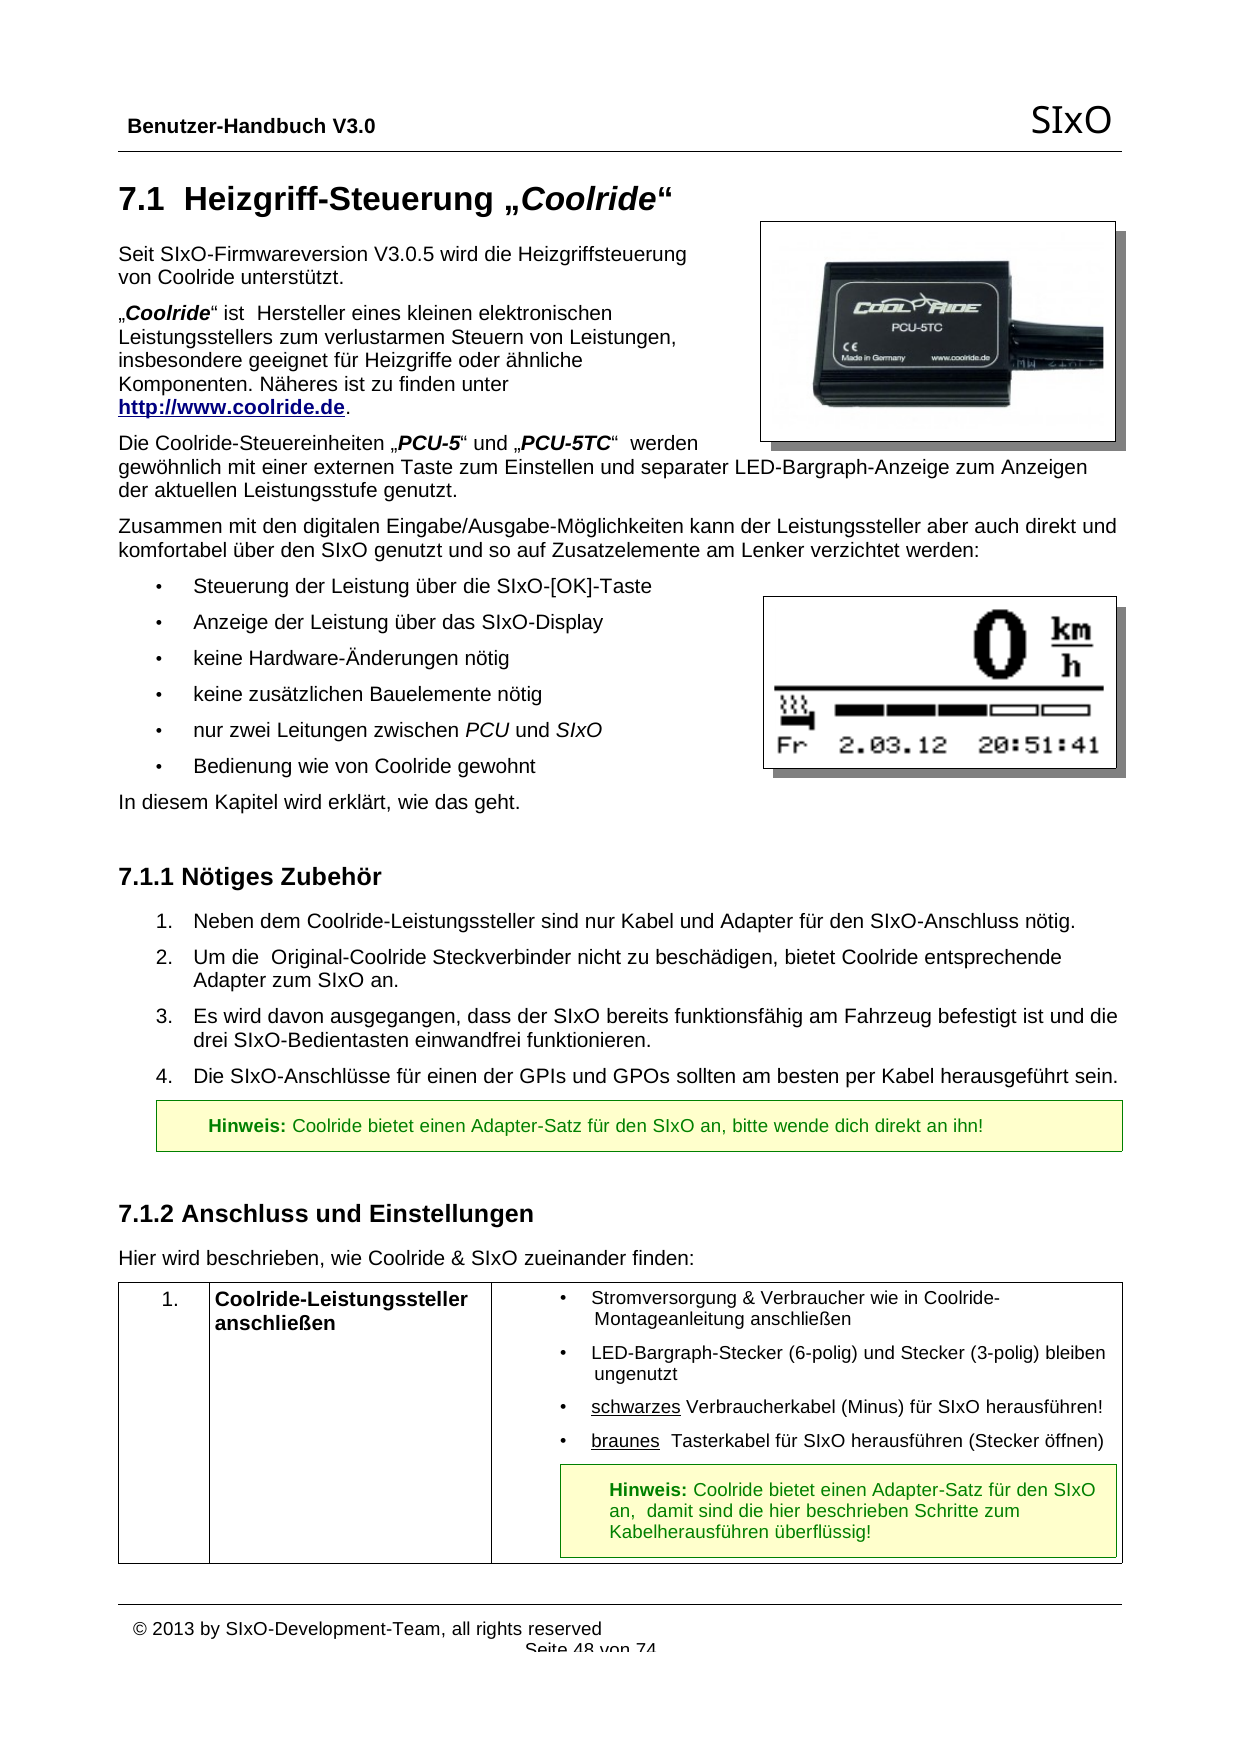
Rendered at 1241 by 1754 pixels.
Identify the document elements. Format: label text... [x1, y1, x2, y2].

list Neben dem Coolride-Leistungssteller sind nur Kabel und Adapter für den SIxO-Anschluss nötig. [156, 909, 1122, 933]
list Hinweis: Coolride bietet einen Adapter-Satz für den SIxO an, bitte wende dich direkt an ihn! [157, 1101, 1122, 1151]
list Es wird davon ausgegangen, dass der SIxO bereits funktionsfähig am Fahrzeug befestigt ist und die drei SIxO-Bedientasten einwandfrei funktionieren. [156, 1005, 1122, 1052]
list Anzeige der Leistung über das SIxO-Display [156, 611, 762, 634]
list Die SIxO-Anschlüsse für einen der GPIs und GPOs sollten am besten per Kabel herausgeführt sein. [156, 1064, 1122, 1088]
subtitle Anschluss und Einstellungen [118, 1199, 1122, 1228]
table_header [119, 1283, 209, 1563]
list keine Hardware-Änderungen nötig [156, 647, 762, 670]
text Zusammen mit den digitalen Eingabe/Ausgabe-Möglichkeiten kann der Leistungssteller aber auch direkt und komfortabel über den SIxO genutzt und so auf Zusatzelemente am Lenker verzichtet werden: [118, 515, 1122, 562]
text „Coolride“ ist Hersteller eines kleinen elektronischen Leistungsstellers zum verlustarmen Steuern von Leistungen, insbesondere geeignet für Heizgriffe oder ähnliche Komponenten. Näheres ist zu finden unter http://www.coolride.de. [118, 302, 760, 419]
list Bedienung wie von Coolride gewohnt [156, 755, 773, 778]
subtitle Heizgriff-Steuerung „Coolride“ [118, 180, 1122, 218]
text Die Coolride-Steuereinheiten „PCU-5“ und „PCU-5TC“ werden gewöhnlich mit einer externen Taste zum Einstellen und separater LED-Bargraph-Anzeige zum Anzeigen der aktuellen Leistungsstufe genutzt. [118, 432, 1122, 502]
list Um die Original-Coolride Steckverbinder nicht zu beschädigen, bietet Coolride entsprechende Adapter zum SIxO an. [156, 945, 1122, 992]
list Steuerung der Leistung über die SIxO-[OK]-Taste [156, 574, 1122, 598]
list keine zusätzlichen Bauelemente nötig [156, 683, 762, 706]
picture [774, 608, 1104, 756]
table_header Coolride-Leistungssteller anschließen [210, 1283, 491, 1563]
list nur zwei Leitungen zwischen PCU und SIxO [156, 719, 762, 742]
text In diesem Kapitel wird erklärt, wie das geht. [118, 791, 1122, 814]
text Seit SIxO-Firmwareversion V3.0.5 wird die Heizgriffsteuerung von Coolride unterstützt. [118, 242, 760, 289]
subtitle Nötiges Zubehör [118, 863, 1122, 891]
text Hier wird beschrieben, wie Coolride & SIxO zueinander finden: [118, 1246, 1122, 1269]
table_header Stromversorgung & Verbraucher wie in Coolride-Montageanleitung anschließen LED-Bargraph-Stecker (6-polig) und Stecker (3-polig) bleiben ungenutzt schwarzes Verbraucherkabel (Minus) für SIxO herausführen! braunes Tasterkabel für SIxO herausführen (Stecker öffnen) Hinweis: Coolride bietet einen Adapter-Satz für den SIxO an, damit sind die hier beschrieben Schritte zum Kabelherausführen überflüssig! [492, 1283, 1122, 1563]
picture [772, 232, 1104, 429]
